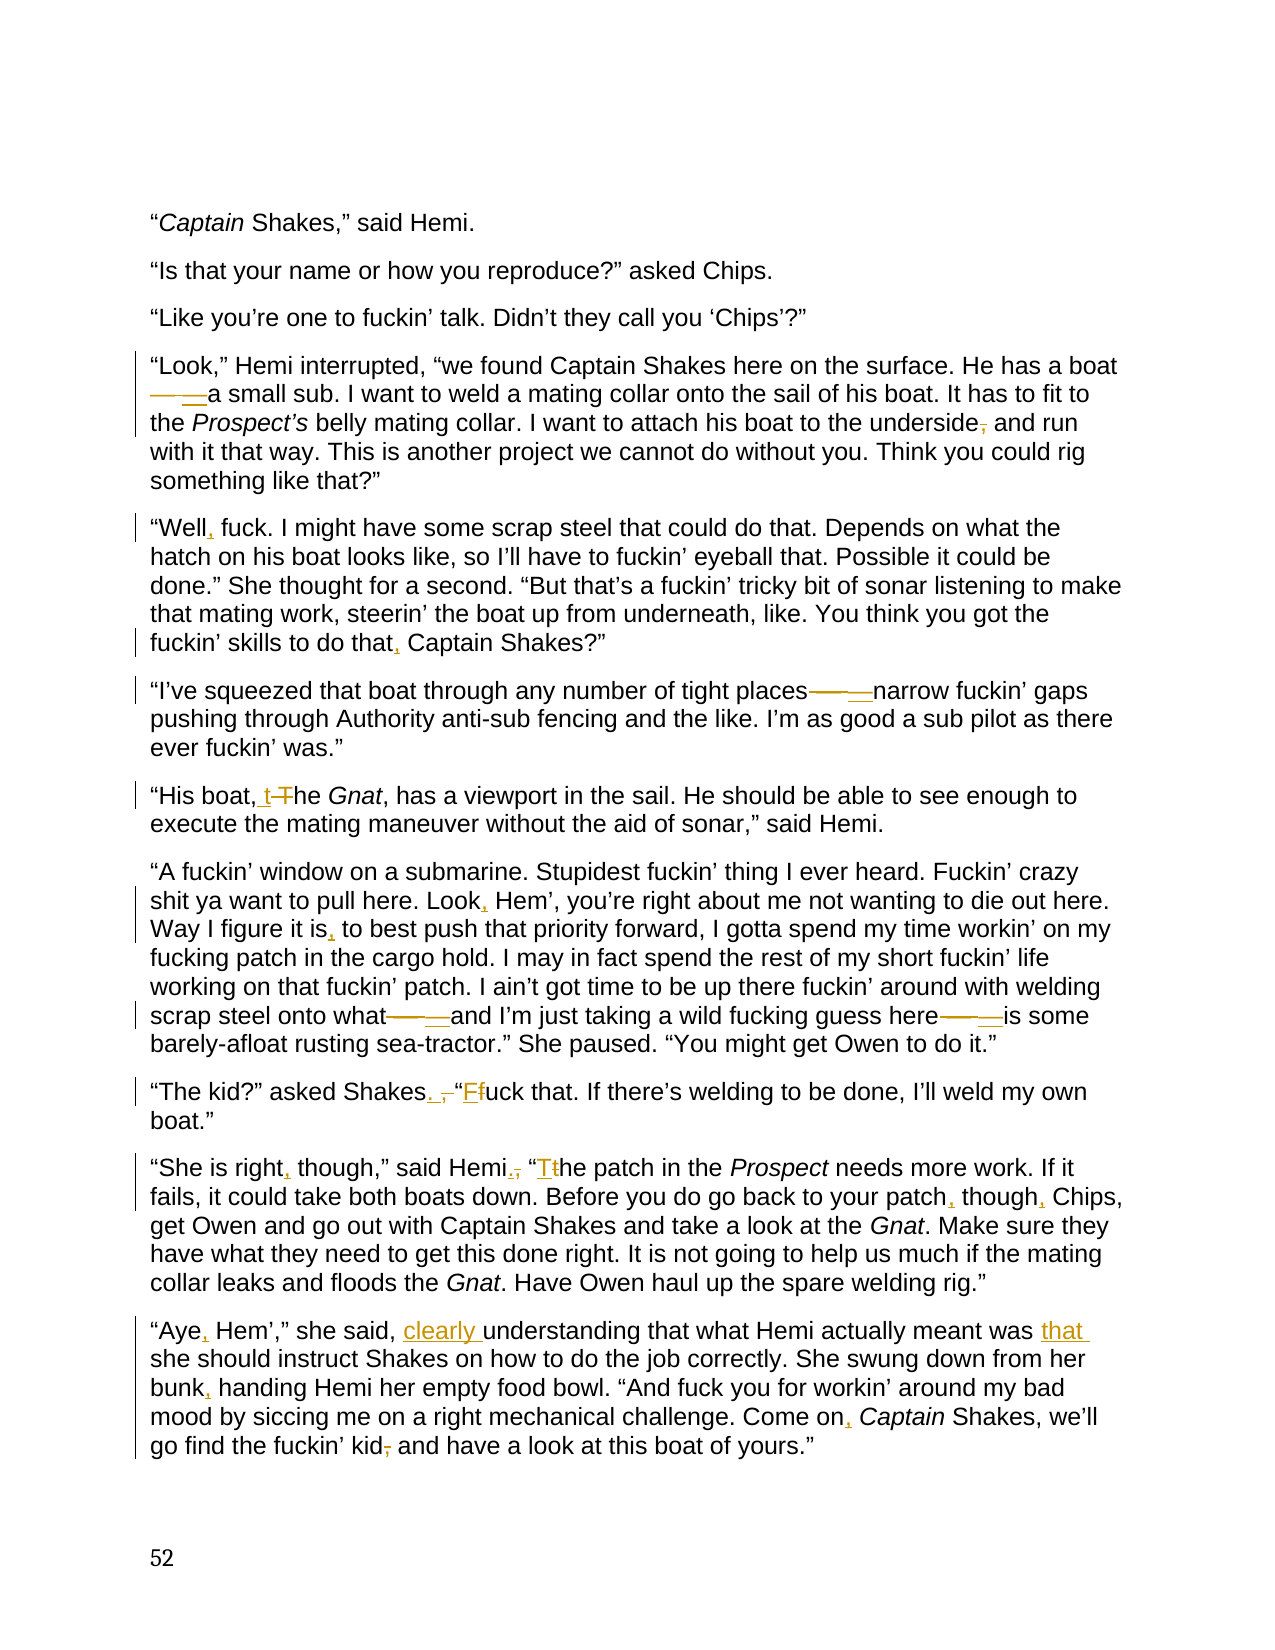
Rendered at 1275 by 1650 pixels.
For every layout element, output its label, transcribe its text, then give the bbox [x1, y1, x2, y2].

text “I’ve squeezed that boat through any number of tight places—narrow fuckin’ gaps pushing through Authority anti-sub fencing and the like. I’m as good a sub pilot as there ever fuckin’ was.” [150, 676, 1125, 762]
text “Look,” Hemi interrupted, “we found Captain Shakes here on the surface. He has a boat—a small sub. I want to weld a mating collar onto the sail of his boat. It has to fit to the Prospect’s belly mating collar. I want to attach his boat to the underside and run with it that way. This is another project we cannot do without you. Think you could rig something like that?” [150, 351, 1125, 494]
text “She is right, though,” said Hemi. “The patch in the Prospect needs more work. If it fails, it could take both boats down. Before you do go back to your patch, though, Chips, get Owen and go out with Captain Shakes and take a look at the Gnat. Make sure they have what they need to get this done right. It is not going to help us much if the mating collar leaks and floods the Gnat. Have Owen haul up the spare welding rig.” [150, 1153, 1125, 1297]
text “Well, fuck. I might have some scrap steel that could do that. Depends on what the hatch on his boat looks like, so I’ll have to fuckin’ eyeball that. Possible it could be done.” She thought for a second. “But that’s a fuckin’ tricky bit of sonar listening to make that mating work, steerin’ the boat up from underneath, like. You think you got the fuckin’ skills to do that, Captain Shakes?” [150, 513, 1125, 657]
text “Is that your name or how you reproduce?” asked Chips. [150, 256, 1125, 284]
text “His boat, the Gnat, has a viewport in the sail. He should be able to see enough to execute the mating maneuver without the aid of sonar,” said Hemi. [150, 781, 1125, 838]
text “Captain Shakes,” said Hemi. [150, 208, 1125, 237]
text “The kid?” asked Shakes. “Fuck that. If there’s welding to be done, I’ll weld my own boat.” [150, 1077, 1125, 1134]
text “A fuckin’ window on a submarine. Stupidest fuckin’ thing I ever heard. Fuckin’ crazy shit ya want to pull here. Look, Hem’, you’re right about me not wanting to die out here. Way I figure it is, to best push that priority forward, I gotta spend my time workin’ on my fucking patch in the cargo hold. I may in fact spend the rest of my short fuckin’ life working on that fuckin’ patch. I ain’t got time to be up there fuckin’ around with welding scrap steel onto what—and I’m just taking a wild fucking guess here—is some barely-afloat rusting sea-tractor.” She paused. “You might get Owen to do it.” [150, 857, 1125, 1058]
text “Like you’re one to fuckin’ talk. Didn’t they call you ‘Chips’?” [150, 303, 1125, 332]
text “Aye, Hem’,” she said, clearly understanding that what Hemi actually meant was that she should instruct Shakes on how to do the job correctly. She swung down from her bunk, handing Hemi her empty food bowl. “And fuck you for workin’ around my bad mood by siccing me on a right mechanical challenge. Come on, Captain Shakes, we’ll go find the fuckin’ kid and have a look at this boat of yours.” [150, 1316, 1125, 1459]
